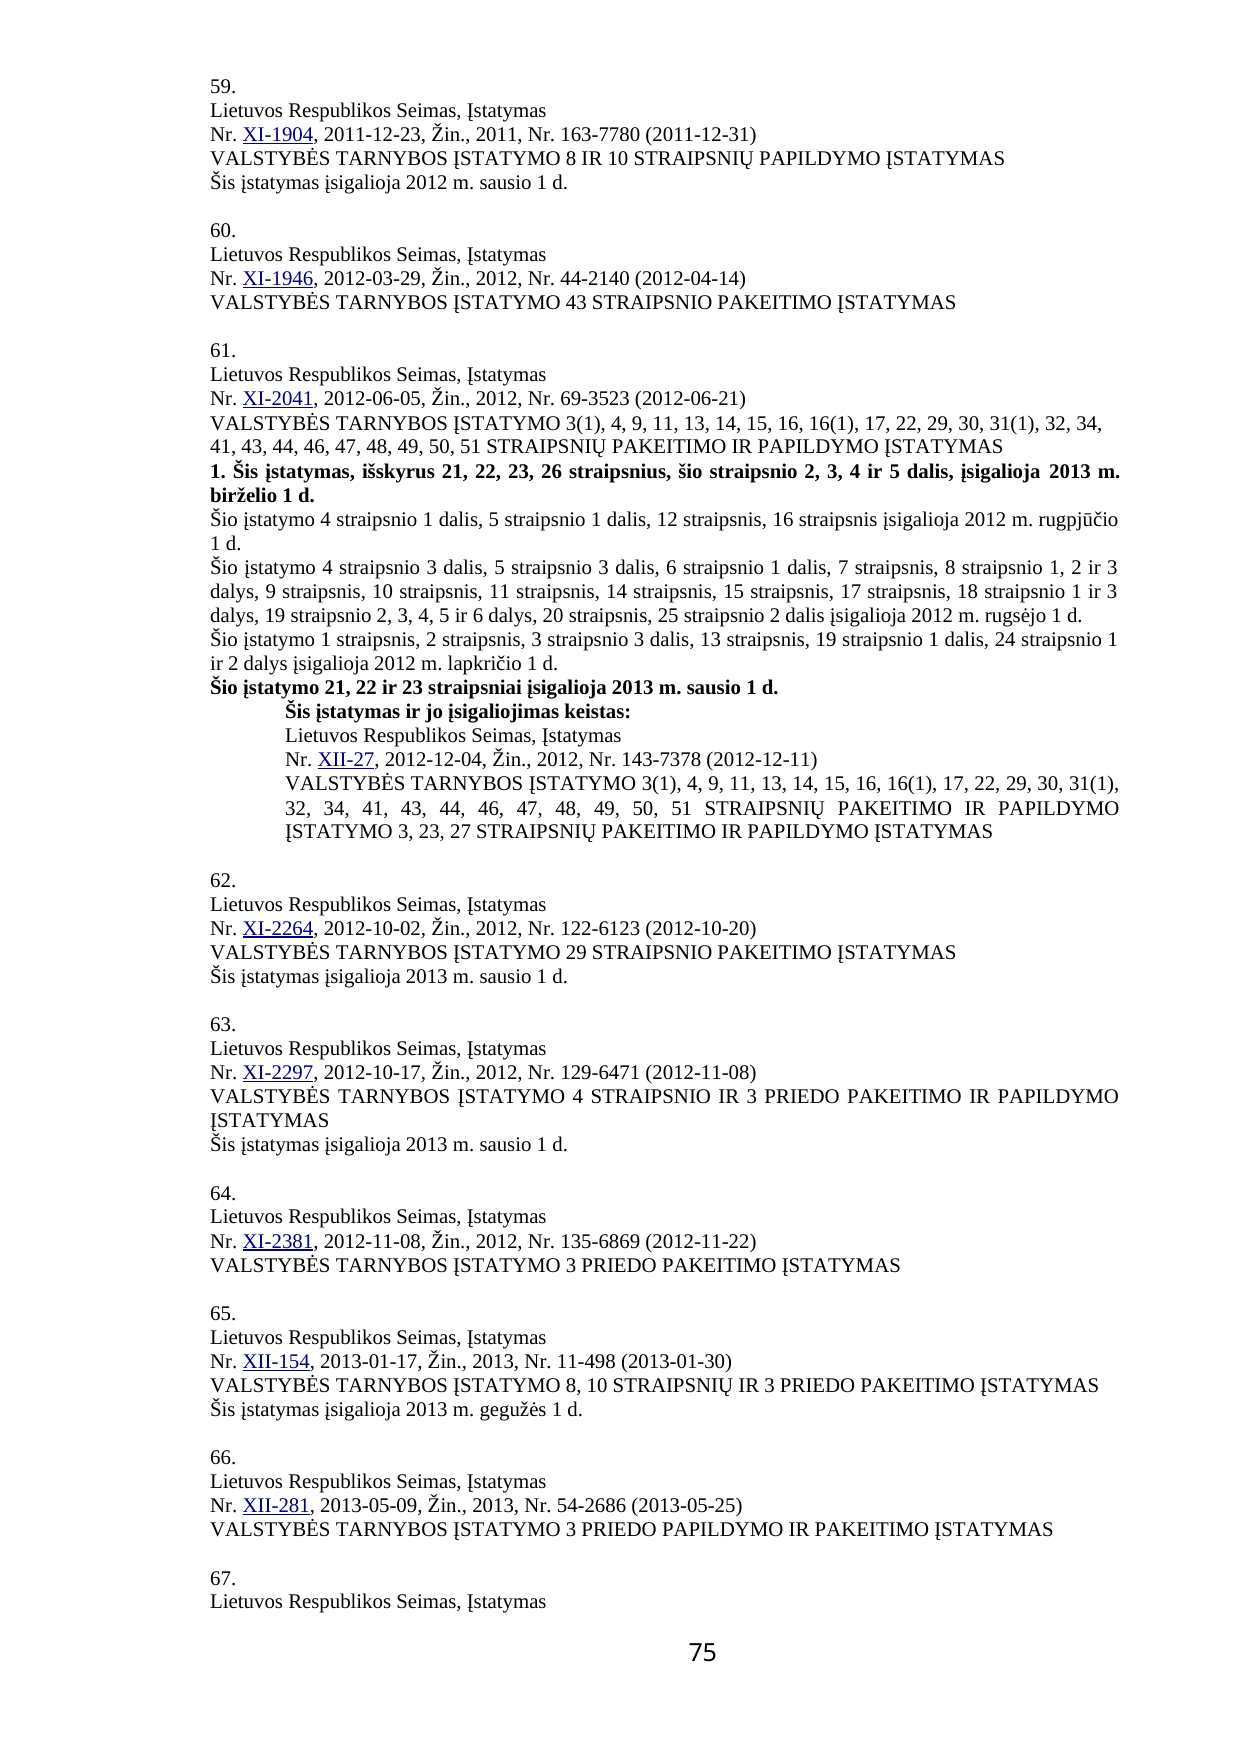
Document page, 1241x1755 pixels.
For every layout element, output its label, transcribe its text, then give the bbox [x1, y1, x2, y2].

text Lietuvos Respublikos Seimas, Įstatymas [210, 98, 1120, 122]
text Lietuvos Respublikos Seimas, Įstatymas [210, 723, 1120, 747]
text Šio įstatymo 4 straipsnio 1 dalis, 5 straipsnio 1 dalis, 12 straipsnis, 16 straipsnis įsigalioja 2012 m. rugpjūčio 1 d. [210, 507, 1120, 555]
text Nr. XI-2297, 2012-10-17, Žin., 2012, Nr. 129-6471 (2012-11-08) [210, 1060, 1120, 1084]
text Šis įstatymas įsigalioja 2012 m. sausio 1 d. [210, 170, 1120, 194]
text 1. Šis įstatymas, išskyrus 21, 22, 23, 26 straipsnius, šio straipsnio 2, 3, 4 ir 5 dalis, įsigalioja 2013 m. birželio 1 d. [210, 458, 1120, 507]
text Nr. XI-1904, 2011-12-23, Žin., 2011, Nr. 163-7780 (2011-12-31) [210, 122, 1120, 146]
text Šis įstatymas įsigalioja 2013 m. sausio 1 d. [210, 1132, 1120, 1156]
text Nr. XII-27, 2012-12-04, Žin., 2012, Nr. 143-7378 (2012-12-11) [210, 747, 1120, 771]
text Lietuvos Respublikos Seimas, Įstatymas [210, 1325, 1120, 1349]
text 65. [210, 1301, 1120, 1325]
text VALSTYBĖS TARNYBOS ĮSTATYMO 8, 10 STRAIPSNIŲ IR 3 PRIEDO PAKEITIMO ĮSTATYMAS [210, 1373, 1120, 1397]
text VALSTYBĖS TARNYBOS ĮSTATYMO 3 PRIEDO PAKEITIMO ĮSTATYMAS [210, 1253, 1120, 1277]
text Šis įstatymas ir jo įsigaliojimas keistas: [210, 699, 1120, 723]
list Šis įstatymas įsigalioja 2013 m. gegužės 1 d. [210, 1397, 1120, 1421]
text Lietuvos Respublikos Seimas, Įstatymas [210, 892, 1120, 916]
text VALSTYBĖS TARNYBOS ĮSTATYMO 43 STRAIPSNIO PAKEITIMO ĮSTATYMAS [210, 290, 1120, 314]
text Nr. XI-1946, 2012-03-29, Žin., 2012, Nr. 44-2140 (2012-04-14) [210, 266, 1120, 290]
text Nr. XI-2381, 2012-11-08, Žin., 2012, Nr. 135-6869 (2012-11-22) [210, 1228, 1120, 1253]
text 61. [210, 338, 1120, 362]
text VALSTYBĖS TARNYBOS ĮSTATYMO 8 IR 10 STRAIPSNIŲ PAPILDYMO ĮSTATYMAS [210, 146, 1120, 170]
text Lietuvos Respublikos Seimas, Įstatymas [210, 362, 1120, 386]
text Šio įstatymo 21, 22 ir 23 straipsniai įsigalioja 2013 m. sausio 1 d. [210, 675, 1120, 699]
text VALSTYBĖS TARNYBOS ĮSTATYMO 3(1), 4, 9, 11, 13, 14, 15, 16, 16(1), 17, 22, 29, 30, 31(1), 32, 34, 41, 43, 44, 46, 47, 48, 49, 50, 51 STRAIPSNIŲ PAKEITIMO IR PAPILDYMO ĮSTATYMAS [210, 410, 1120, 458]
text 64. [210, 1180, 1120, 1204]
text Nr. XII-281, 2013-05-09, Žin., 2013, Nr. 54-2686 (2013-05-25) [210, 1493, 1120, 1517]
text Nr. XI-2041, 2012-06-05, Žin., 2012, Nr. 69-3523 (2012-06-21) [210, 386, 1120, 410]
text Šio įstatymo 1 straipsnis, 2 straipsnis, 3 straipsnio 3 dalis, 13 straipsnis, 19 straipsnio 1 dalis, 24 straipsnio 1 ir 2 dalys įsigalioja 2012 m. lapkričio 1 d. [210, 627, 1120, 675]
text 62. [210, 868, 1120, 892]
text VALSTYBĖS TARNYBOS ĮSTATYMO 29 STRAIPSNIO PAKEITIMO ĮSTATYMAS [210, 940, 1120, 964]
text Nr. XII-154, 2013-01-17, Žin., 2013, Nr. 11-498 (2013-01-30) [210, 1349, 1120, 1373]
text 67. [210, 1565, 1120, 1589]
text VALSTYBĖS TARNYBOS ĮSTATYMO 3(1), 4, 9, 11, 13, 14, 15, 16, 16(1), 17, 22, 29, 30, 31(1), 32, 34, 41, 43, 44, 46, 47, 48, 49, 50, 51 STRAIPSNIŲ PAKEITIMO IR PAPILDYMO ĮSTATYMO 3, 23, 27 STRAIPSNIŲ PAKEITIMO IR PAPILDYMO ĮSTATYMAS [285, 771, 1120, 843]
text Lietuvos Respublikos Seimas, Įstatymas [210, 1204, 1120, 1228]
text Lietuvos Respublikos Seimas, Įstatymas [210, 1469, 1120, 1493]
text Lietuvos Respublikos Seimas, Įstatymas [210, 1036, 1120, 1060]
text Šis įstatymas įsigalioja 2013 m. sausio 1 d. [210, 964, 1120, 988]
text 59. [210, 73, 1120, 98]
text 63. [210, 1012, 1120, 1036]
text VALSTYBĖS TARNYBOS ĮSTATYMO 3 PRIEDO PAPILDYMO IR PAKEITIMO ĮSTATYMAS [210, 1517, 1120, 1541]
text 60. [210, 218, 1120, 242]
text Lietuvos Respublikos Seimas, Įstatymas [210, 1589, 1120, 1613]
text Šio įstatymo 4 straipsnio 3 dalis, 5 straipsnio 3 dalis, 6 straipsnio 1 dalis, 7 straipsnis, 8 straipsnio 1, 2 ir 3 dalys, 9 straipsnis, 10 straipsnis, 11 straipsnis, 14 straipsnis, 15 straipsnis, 17 straipsnis, 18 straipsnio 1 ir 3 dalys, 19 straipsnio 2, 3, 4, 5 ir 6 dalys, 20 straipsnis, 25 straipsnio 2 dalis įsigalioja 2012 m. rugsėjo 1 d. [210, 555, 1120, 627]
text Nr. XI-2264, 2012-10-02, Žin., 2012, Nr. 122-6123 (2012-10-20) [210, 916, 1120, 940]
text 66. [210, 1445, 1120, 1469]
text Lietuvos Respublikos Seimas, Įstatymas [210, 242, 1120, 266]
text VALSTYBĖS TARNYBOS ĮSTATYMO 4 STRAIPSNIO IR 3 PRIEDO PAKEITIMO IR PAPILDYMO ĮSTATYMAS [210, 1084, 1120, 1132]
